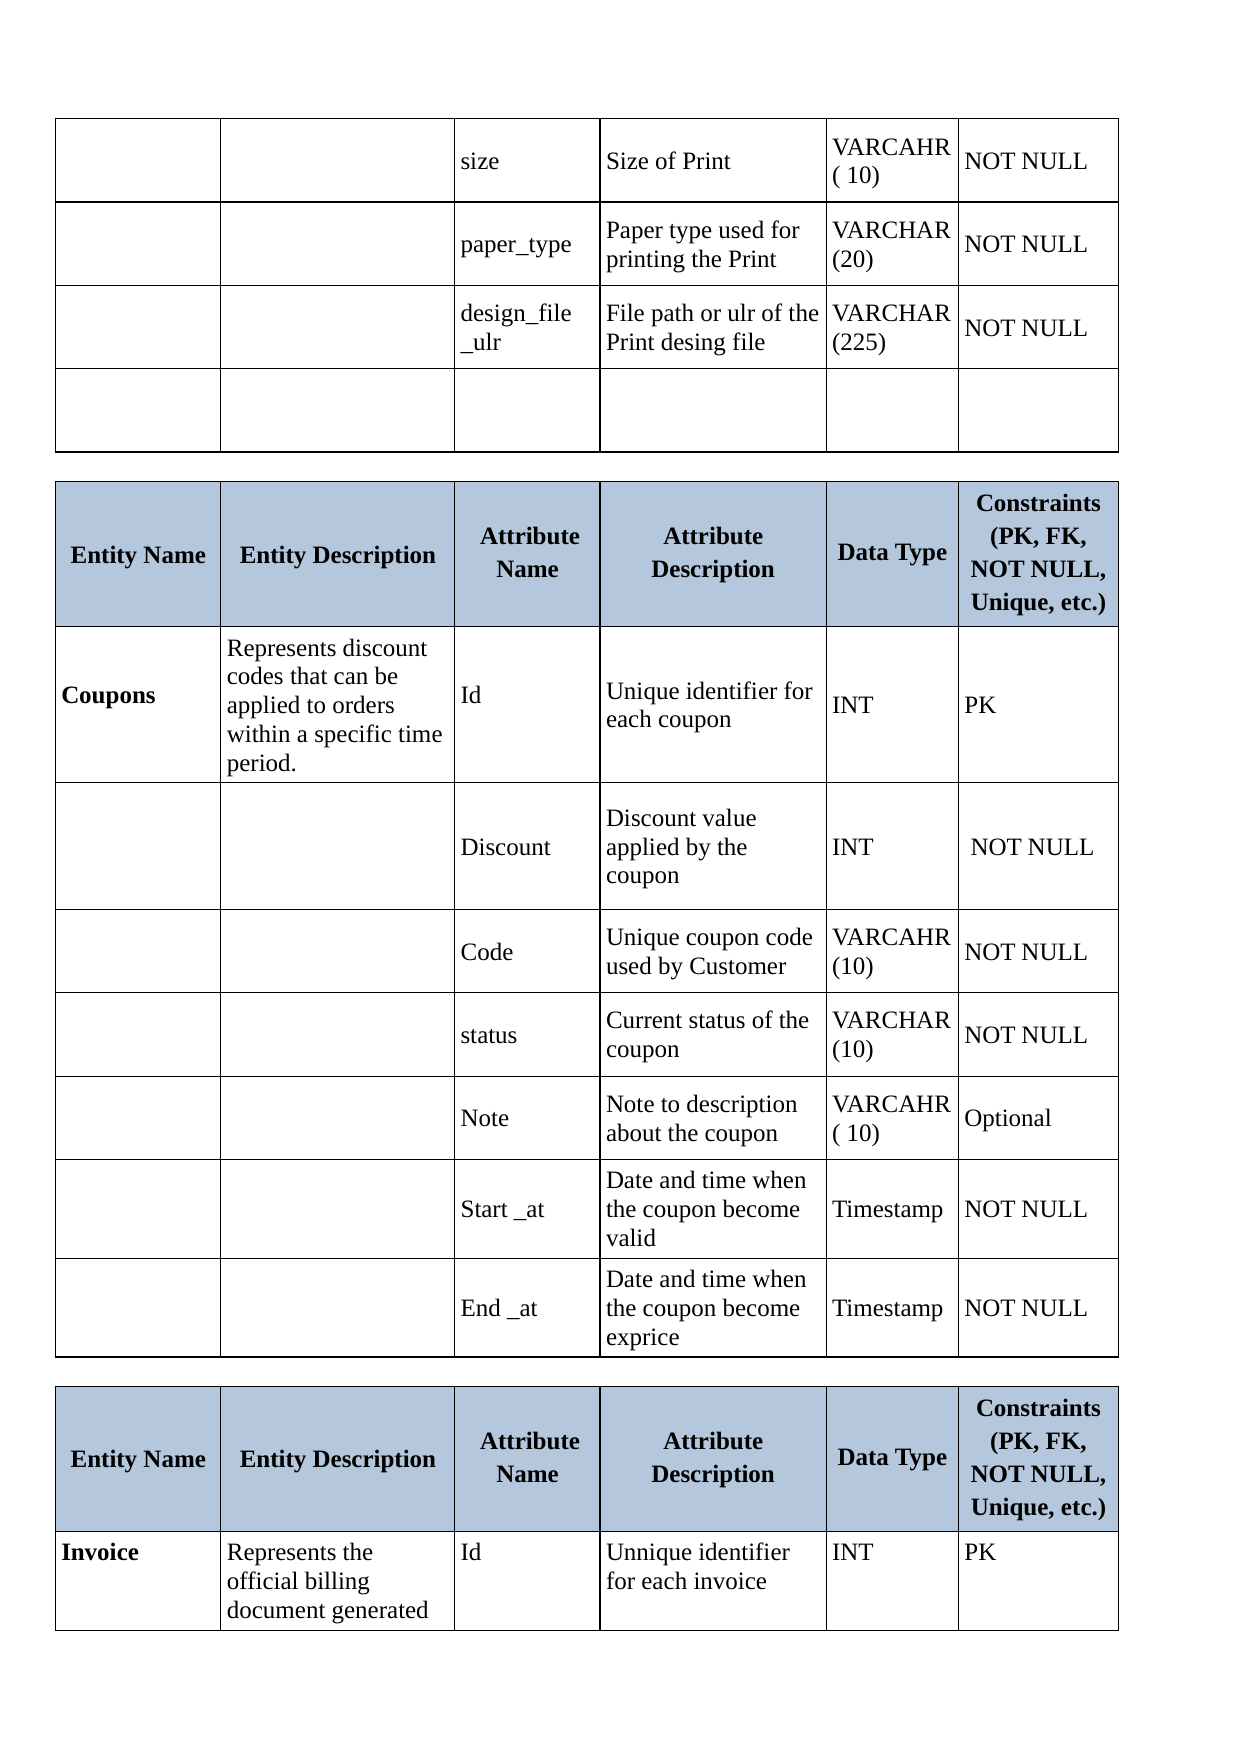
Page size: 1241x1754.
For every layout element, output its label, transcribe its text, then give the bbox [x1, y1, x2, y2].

table_cell [221, 993, 454, 1076]
table_header Entity Name [56, 1387, 220, 1531]
table_cell [827, 369, 958, 451]
table_cell Discount value applied by the coupon [601, 783, 826, 909]
table_cell Paper type used for printing the Print [601, 203, 826, 285]
table_cell [56, 783, 220, 909]
table_cell Note to description about the coupon [601, 1077, 826, 1159]
table_cell [56, 203, 220, 285]
table_cell VARCHAR(20) [827, 203, 958, 285]
table_cell [221, 119, 454, 201]
table_cell Start _at [455, 1160, 599, 1258]
table_cell INT [827, 1532, 958, 1629]
table_cell [221, 1160, 454, 1258]
table_cell Unnique identifier for each invoice [601, 1532, 826, 1629]
table_cell [959, 369, 1118, 451]
table_cell [56, 369, 220, 451]
table_cell status [455, 993, 599, 1076]
table_cell design_file _ulr [455, 286, 599, 368]
table_cell Id [455, 627, 599, 782]
table_header Data Type [827, 482, 958, 626]
table_cell Timestamp [827, 1259, 958, 1356]
table_cell Id [455, 1532, 599, 1629]
table_cell [56, 1160, 220, 1258]
table_cell NOT NULL [959, 119, 1118, 201]
table_cell size [455, 119, 599, 201]
table_cell [56, 910, 220, 992]
table_cell [221, 783, 454, 909]
table_cell Unique identifier for each coupon [601, 627, 826, 782]
table_cell VARCAHR (10) [827, 910, 958, 992]
table_cell [56, 993, 220, 1076]
table_header Entity Name [56, 482, 220, 626]
table_cell Represents the official billing document generated [221, 1532, 454, 1629]
table_cell INT [827, 627, 958, 782]
table_cell NOT NULL [959, 910, 1118, 992]
table_cell Coupons [56, 627, 220, 782]
table_cell INT [827, 783, 958, 909]
table_cell [56, 1077, 220, 1159]
table_cell [221, 910, 454, 992]
table_cell VARCAHR( 10) [827, 119, 958, 201]
table_cell VARCAHR( 10) [827, 1077, 958, 1159]
table_cell [221, 203, 454, 285]
table_cell End _at [455, 1259, 599, 1356]
table_cell [221, 1077, 454, 1159]
table_cell paper_type [455, 203, 599, 285]
table_header Attribute Description [601, 482, 826, 626]
table_header Data Type [827, 1387, 958, 1531]
table_cell Note [455, 1077, 599, 1159]
table_cell [455, 369, 599, 451]
table_cell Size of Print [601, 119, 826, 201]
table_cell [56, 119, 220, 201]
table_cell [221, 1259, 454, 1356]
table_cell Unique coupon code used by Customer [601, 910, 826, 992]
table_cell Code [455, 910, 599, 992]
table_cell NOT NULL [959, 203, 1118, 285]
table_cell NOT NULL [959, 993, 1118, 1076]
table_cell [601, 369, 826, 451]
table_cell PK [959, 627, 1118, 782]
table_cell NOT NULL [959, 783, 1118, 909]
table_cell File path or ulr of the Print desing file [601, 286, 826, 368]
table_header Entity Description [221, 1387, 454, 1531]
table_cell NOT NULL [959, 286, 1118, 368]
table_cell Invoice [56, 1532, 220, 1629]
table_header Attribute Description [601, 1387, 826, 1531]
table_cell VARCHAR(10) [827, 993, 958, 1076]
table_header Constraints (PK, FK, NOT NULL, Unique, etc.) [959, 482, 1118, 626]
table_cell Current status of the coupon [601, 993, 826, 1076]
table_cell Date and time when the coupon become valid [601, 1160, 826, 1258]
table_header Attribute Name [455, 482, 599, 626]
table_cell NOT NULL [959, 1259, 1118, 1356]
table_cell [221, 369, 454, 451]
table_cell Date and time when the coupon become exprice [601, 1259, 826, 1356]
table_cell [221, 286, 454, 368]
table_cell Discount [455, 783, 599, 909]
table_header Attribute Name [455, 1387, 599, 1531]
table_header Entity Description [221, 482, 454, 626]
table_cell [56, 286, 220, 368]
table_cell PK [959, 1532, 1118, 1629]
table_cell Represents discount codes that can be applied to orders within a specific time period. [221, 627, 454, 782]
table_cell Timestamp [827, 1160, 958, 1258]
table_header Constraints (PK, FK, NOT NULL, Unique, etc.) [959, 1387, 1118, 1531]
table_cell NOT NULL [959, 1160, 1118, 1258]
table_cell Optional [959, 1077, 1118, 1159]
table_cell [56, 1259, 220, 1356]
table_cell VARCHAR(225) [827, 286, 958, 368]
